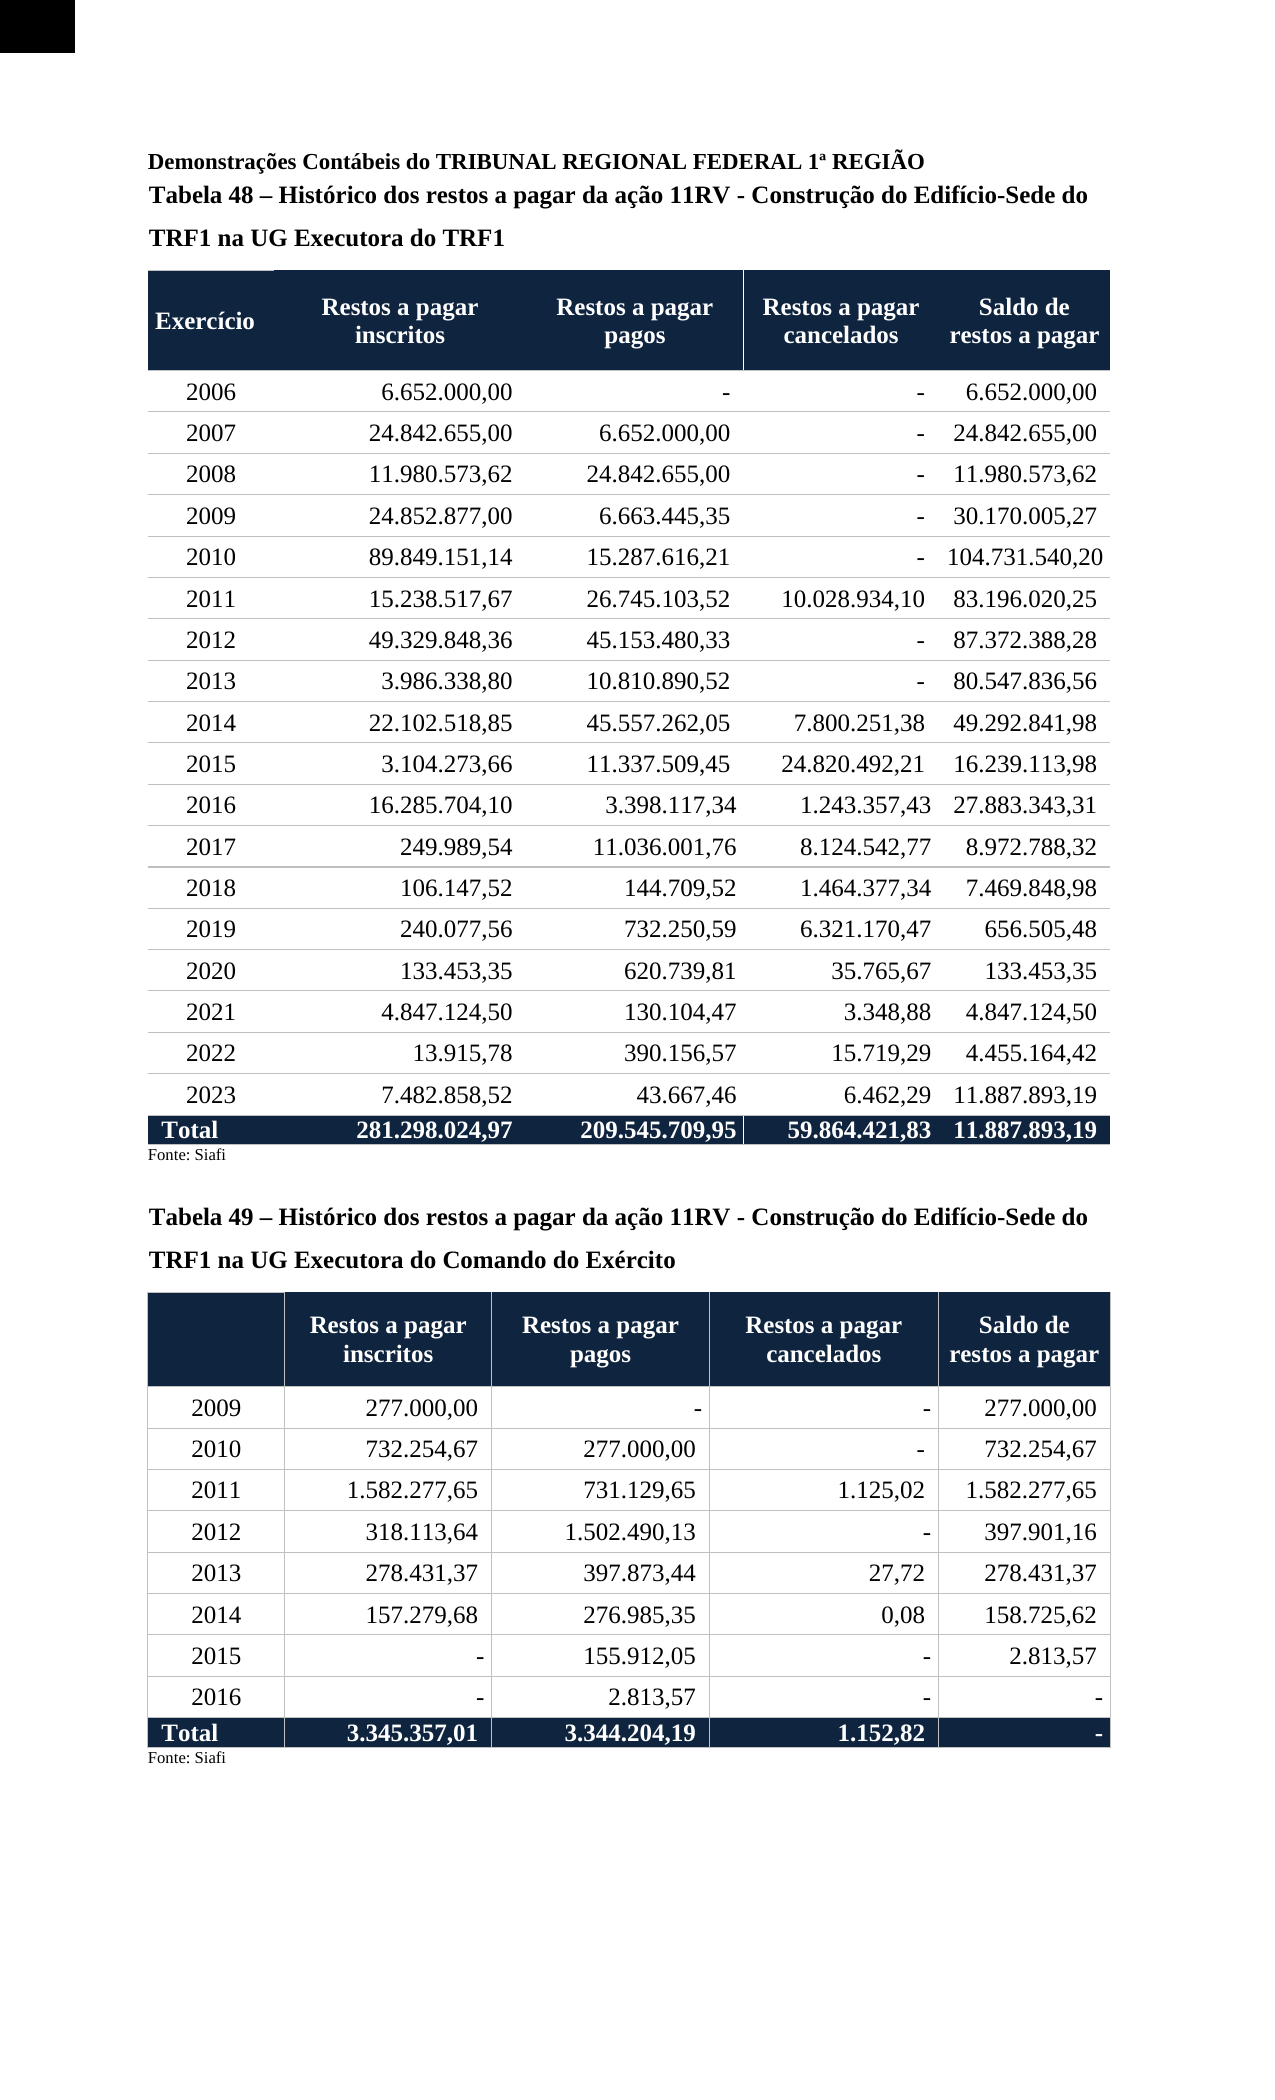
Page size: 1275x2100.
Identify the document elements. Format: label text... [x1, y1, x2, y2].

table_cell 2.813,57 [939, 1635, 1110, 1676]
table_cell - [744, 454, 938, 494]
table_cell 45.153.480,33 [526, 619, 743, 659]
table_cell 16.239.113,98 [938, 743, 1110, 784]
table_cell 15.287.616,21 [526, 537, 743, 577]
table_cell 249.989,54 [274, 826, 526, 866]
table_header Restos a pagar cancelados [744, 270, 938, 370]
table_cell 130.104,47 [526, 991, 743, 1032]
table_cell - [744, 412, 938, 453]
table_cell 1.243.357,43 [744, 785, 938, 825]
table_cell - [744, 495, 938, 536]
table_cell 1.125,02 [710, 1470, 938, 1510]
table_cell 2013 [148, 661, 274, 701]
table_cell Total [148, 1116, 274, 1144]
table_cell 15.719,29 [744, 1033, 938, 1073]
table_header Restos a pagar inscritos [285, 1292, 491, 1386]
table_cell 11.036.001,76 [526, 826, 743, 866]
table_cell 11.337.509,45 [526, 743, 743, 784]
table_cell - [492, 1387, 709, 1427]
table_cell 3.986.338,80 [274, 661, 526, 701]
table_header [148, 1293, 284, 1386]
table_cell 43.667,46 [526, 1074, 743, 1114]
table_cell 732.254,67 [285, 1429, 491, 1469]
table_cell 209.545.709,95 [526, 1116, 743, 1144]
table_cell 155.912,05 [492, 1635, 709, 1676]
table_cell 2010 [148, 537, 274, 577]
table_cell 2021 [148, 991, 274, 1032]
table_cell 89.849.151,14 [274, 537, 526, 577]
table_cell 2011 [148, 1470, 284, 1510]
table_cell 104.731.540,20 [938, 537, 1110, 577]
table_cell - [744, 371, 938, 411]
table_cell 656.505,48 [938, 909, 1110, 949]
table_cell 2007 [148, 412, 274, 453]
table_cell 2018 [148, 868, 274, 908]
table_cell 620.739,81 [526, 950, 743, 990]
table_cell 2019 [148, 909, 274, 949]
text Fonte: Siafi [148, 1145, 1121, 1174]
table_cell 1.464.377,34 [744, 868, 938, 908]
table_cell 2015 [148, 1635, 284, 1676]
table_cell 2009 [148, 495, 274, 536]
table_header Restos a pagar cancelados [710, 1292, 938, 1386]
table_cell 1.502.490,13 [492, 1511, 709, 1552]
table_cell 24.842.655,00 [274, 412, 526, 453]
table_header Restos a pagar pagos [492, 1292, 709, 1386]
table_cell 144.709,52 [526, 868, 743, 908]
table_cell 2020 [148, 950, 274, 990]
table_cell 240.077,56 [274, 909, 526, 949]
table_cell 59.864.421,83 [744, 1116, 938, 1144]
text Tabela 48 – Histórico dos restos a pagar da ação 11RV - Construção do Edifício-Sede do TRF1 na UG Executora do TRF1 [149, 178, 1120, 254]
table_cell - [744, 619, 938, 659]
table_cell 7.800.251,38 [744, 702, 938, 742]
table_cell 133.453,35 [274, 950, 526, 990]
table_header Saldo de restos a pagar [939, 1292, 1110, 1386]
table_cell 8.972.788,32 [938, 826, 1110, 866]
table_cell 2017 [148, 826, 274, 866]
table_cell 45.557.262,05 [526, 702, 743, 742]
table_cell 30.170.005,27 [938, 495, 1110, 536]
table_cell 27.883.343,31 [938, 785, 1110, 825]
table_cell 157.279,68 [285, 1594, 491, 1634]
table_cell 6.652.000,00 [526, 412, 743, 453]
table_cell 7.482.858,52 [274, 1074, 526, 1114]
text Tabela 49 – Histórico dos restos a pagar da ação 11RV - Construção do Edifício-Sede do TRF1 na UG Executora do Comando do Exército [149, 1200, 1120, 1276]
table_cell 731.129,65 [492, 1470, 709, 1510]
table_cell 27,72 [710, 1553, 938, 1593]
table_cell 4.455.164,42 [938, 1033, 1110, 1073]
table_header Restos a pagar pagos [526, 270, 743, 370]
table_cell 13.915,78 [274, 1033, 526, 1073]
table_cell 2.813,57 [492, 1677, 709, 1717]
table_cell 2022 [148, 1033, 274, 1073]
table_cell 2012 [148, 619, 274, 659]
table_cell 80.547.836,56 [938, 661, 1110, 701]
table_cell 2023 [148, 1074, 274, 1114]
table_cell 3.104.273,66 [274, 743, 526, 784]
table_cell 732.250,59 [526, 909, 743, 949]
table_cell 397.873,44 [492, 1553, 709, 1593]
table_cell 3.345.357,01 [285, 1718, 491, 1747]
table_cell 11.887.893,19 [938, 1116, 1110, 1144]
table_cell - [710, 1677, 938, 1717]
table_cell 2014 [148, 702, 274, 742]
table_cell 277.000,00 [939, 1387, 1110, 1427]
table_cell 6.652.000,00 [274, 371, 526, 411]
table_cell 3.344.204,19 [492, 1718, 709, 1747]
table_cell 2013 [148, 1553, 284, 1593]
table_cell - [939, 1677, 1110, 1717]
table_cell 6.462,29 [744, 1074, 938, 1114]
table_cell - [285, 1677, 491, 1717]
table_cell Total [148, 1718, 284, 1747]
table_cell 2012 [148, 1511, 284, 1552]
table_cell 278.431,37 [285, 1553, 491, 1593]
table_cell - [744, 661, 938, 701]
table_cell 7.469.848,98 [938, 868, 1110, 908]
table_cell 318.113,64 [285, 1511, 491, 1552]
table_cell - [710, 1429, 938, 1469]
table_cell 35.765,67 [744, 950, 938, 990]
table_cell 2011 [148, 578, 274, 618]
table_cell - [526, 371, 743, 411]
text Fonte: Siafi [148, 1748, 1121, 1777]
table_cell - [710, 1511, 938, 1552]
table_cell 24.842.655,00 [526, 454, 743, 494]
table_cell 15.238.517,67 [274, 578, 526, 618]
table_cell - [710, 1387, 938, 1427]
table_cell - [939, 1718, 1110, 1747]
table_cell 133.453,35 [938, 950, 1110, 990]
table_cell 24.852.877,00 [274, 495, 526, 536]
table_cell 0,08 [710, 1594, 938, 1634]
table_cell 1.152,82 [710, 1718, 938, 1747]
table_cell 8.124.542,77 [744, 826, 938, 866]
table_cell 390.156,57 [526, 1033, 743, 1073]
table_cell 1.582.277,65 [939, 1470, 1110, 1510]
table_cell 397.901,16 [939, 1511, 1110, 1552]
table_cell 2016 [148, 1677, 284, 1717]
table_cell - [285, 1635, 491, 1676]
table_cell 26.745.103,52 [526, 578, 743, 618]
table_cell 4.847.124,50 [938, 991, 1110, 1032]
table_cell 3.348,88 [744, 991, 938, 1032]
table_cell 6.321.170,47 [744, 909, 938, 949]
table_cell 106.147,52 [274, 868, 526, 908]
table_cell 6.663.445,35 [526, 495, 743, 536]
table_cell 1.582.277,65 [285, 1470, 491, 1510]
table_cell - [710, 1635, 938, 1676]
table_cell 11.980.573,62 [938, 454, 1110, 494]
table_header Restos a pagar inscritos [274, 270, 526, 370]
table_cell 277.000,00 [285, 1387, 491, 1427]
table_cell 49.329.848,36 [274, 619, 526, 659]
table_cell 16.285.704,10 [274, 785, 526, 825]
table_cell 10.810.890,52 [526, 661, 743, 701]
table_cell 10.028.934,10 [744, 578, 938, 618]
table_cell 2006 [148, 371, 274, 411]
table_cell 3.398.117,34 [526, 785, 743, 825]
table_cell 24.820.492,21 [744, 743, 938, 784]
table_cell 4.847.124,50 [274, 991, 526, 1032]
table_cell 278.431,37 [939, 1553, 1110, 1593]
table_cell 83.196.020,25 [938, 578, 1110, 618]
table_cell 2009 [148, 1387, 284, 1427]
table_cell 2015 [148, 743, 274, 784]
table_cell 11.887.893,19 [938, 1074, 1110, 1114]
table_cell 2010 [148, 1429, 284, 1469]
table_cell 87.372.388,28 [938, 619, 1110, 659]
table_cell 24.842.655,00 [938, 412, 1110, 453]
table_cell 2016 [148, 785, 274, 825]
table_cell 22.102.518,85 [274, 702, 526, 742]
table_cell 6.652.000,00 [938, 371, 1110, 411]
table_cell 276.985,35 [492, 1594, 709, 1634]
table_cell 11.980.573,62 [274, 454, 526, 494]
table_cell - [744, 537, 938, 577]
table_header Exercício [148, 271, 274, 370]
table_cell 732.254,67 [939, 1429, 1110, 1469]
table_header Saldo de restos a pagar [938, 270, 1110, 370]
table_cell 277.000,00 [492, 1429, 709, 1469]
table_cell 2008 [148, 454, 274, 494]
table_cell 158.725,62 [939, 1594, 1110, 1634]
table_cell 281.298.024,97 [274, 1116, 526, 1144]
table_cell 2014 [148, 1594, 284, 1634]
table_cell 49.292.841,98 [938, 702, 1110, 742]
